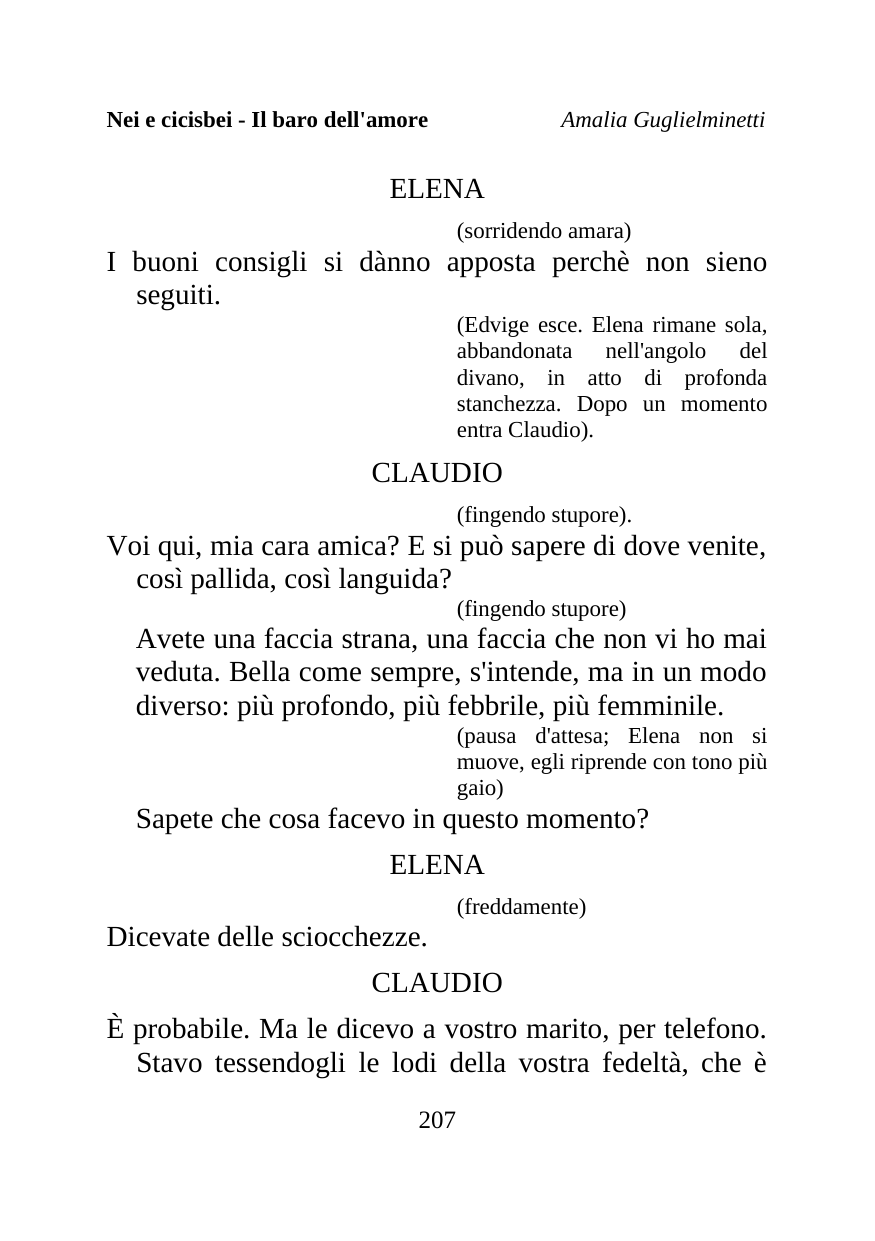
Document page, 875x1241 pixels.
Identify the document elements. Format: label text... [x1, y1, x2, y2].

text È probabile. Ma le dicevo a vostro marito, per telefono. Stavo tessendogli le lodi della vostra fedeltà, che è [106, 1011, 768, 1078]
text (Edvige esce. Elena rimane sola, abbandonata nell'angolo del divano, in atto di profonda stanchezza. Dopo un momento entra Claudio). [457, 311, 768, 443]
text (freddamente) [457, 893, 768, 919]
text Sapete che cosa facevo in questo momento? [136, 801, 768, 834]
text CLAUDIO [106, 455, 768, 489]
text Avete una faccia strana, una faccia che non vi ho mai veduta. Bella come sempre, s'intende, ma in un modo diverso: più profondo, più febbrile, più femminile. [136, 621, 768, 722]
text (pausa d'attesa; Elena non si muove, egli riprende con tono più gaio) [457, 722, 768, 801]
text (sorridendo amara) [457, 217, 768, 244]
text Voi qui, mia cara amica? E si può sapere di dove venite, così pallida, così languida? [106, 528, 768, 595]
text ELENA [106, 847, 768, 880]
text Dicevate delle sciocchezze. [106, 919, 768, 953]
text (fingendo stupore) [457, 595, 768, 621]
text (fingendo stupore). [457, 501, 768, 528]
text ELENA [106, 171, 768, 205]
text I buoni consigli si dànno apposta perchè non sieno seguiti. [106, 244, 768, 311]
text CLAUDIO [106, 965, 768, 999]
